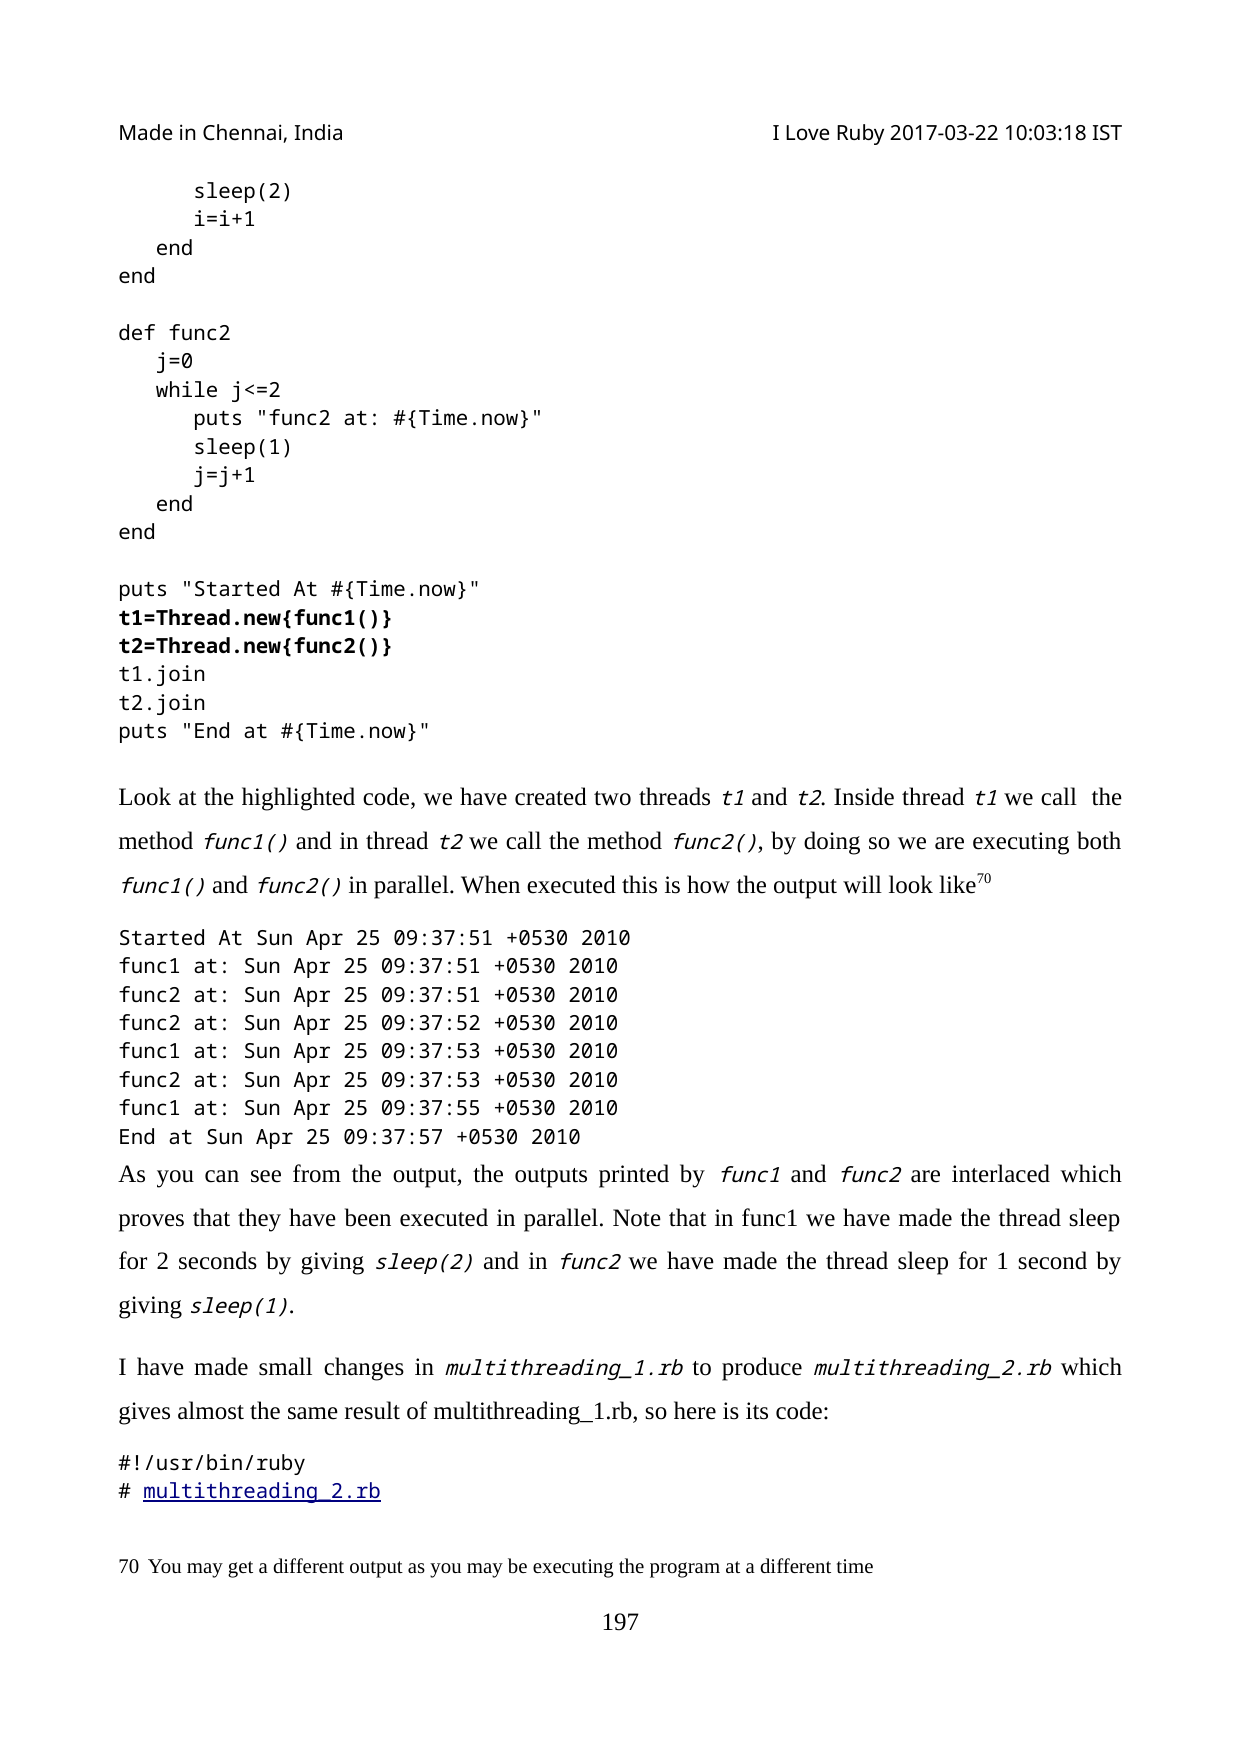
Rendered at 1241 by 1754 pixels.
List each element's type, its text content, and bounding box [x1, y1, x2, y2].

text j=j+1 [118, 460, 1122, 489]
text func2 at: Sun Apr 25 09:37:51 +0530 2010 [118, 980, 1122, 1008]
text End at Sun Apr 25 09:37:57 +0530 2010 [118, 1122, 1122, 1150]
text end [118, 261, 1122, 290]
text As you can see from the output, the outputs printed by func1 and func2 are interlaced which proves that they have been executed in parallel. Note that in func1 we have made the thread sleep for 2 seconds by giving sleep(2) and in func2 we have made the thread sleep for 1 second by giving sleep(1). [118, 1159, 1122, 1319]
text sleep(2) [118, 176, 1122, 204]
text end [118, 233, 1122, 261]
text t1.join [118, 659, 1122, 688]
text # multithreading_2.rb [118, 1476, 1122, 1504]
text func1 at: Sun Apr 25 09:37:53 +0530 2010 [118, 1037, 1122, 1065]
text func2 at: Sun Apr 25 09:37:52 +0530 2010 [118, 1008, 1122, 1037]
text You may get a different output as you may be executing the program at a different time [118, 1553, 1122, 1578]
text t2.join [118, 688, 1122, 716]
text func1 at: Sun Apr 25 09:37:51 +0530 2010 [118, 951, 1122, 980]
text Started At Sun Apr 25 09:37:51 +0530 2010 [118, 923, 1122, 951]
text t1=Thread.new{func1()} [118, 603, 1122, 631]
text end [118, 489, 1122, 517]
text puts "Started At #{Time.now}" [118, 574, 1122, 603]
text def func2 [118, 318, 1122, 347]
text puts "func2 at: #{Time.now}" [118, 403, 1122, 432]
text puts "End at #{Time.now}" [118, 716, 1122, 745]
text func1 at: Sun Apr 25 09:37:55 +0530 2010 [118, 1093, 1122, 1122]
text end [118, 517, 1122, 546]
text t2=Thread.new{func2()} [118, 631, 1122, 659]
text func2 at: Sun Apr 25 09:37:53 +0530 2010 [118, 1065, 1122, 1093]
text I have made small changes in multithreading_1.rb to produce multithreading_2.rb which gives almost the same result of multithreading_1.rb, so here is its code: [118, 1352, 1122, 1424]
text sleep(1) [118, 432, 1122, 460]
text j=0 [118, 347, 1122, 375]
text while j<=2 [118, 375, 1122, 403]
text Look at the highlighted code, we have created two threads t1 and t2. Inside thread t1 we call the method func1() and in thread t2 we call the method func2(), by doing so we are executing both func1() and func2() in parallel. When executed this is how the output will look like [118, 782, 1122, 899]
text #!/usr/bin/ruby [118, 1448, 1122, 1476]
text i=i+1 [118, 204, 1122, 233]
